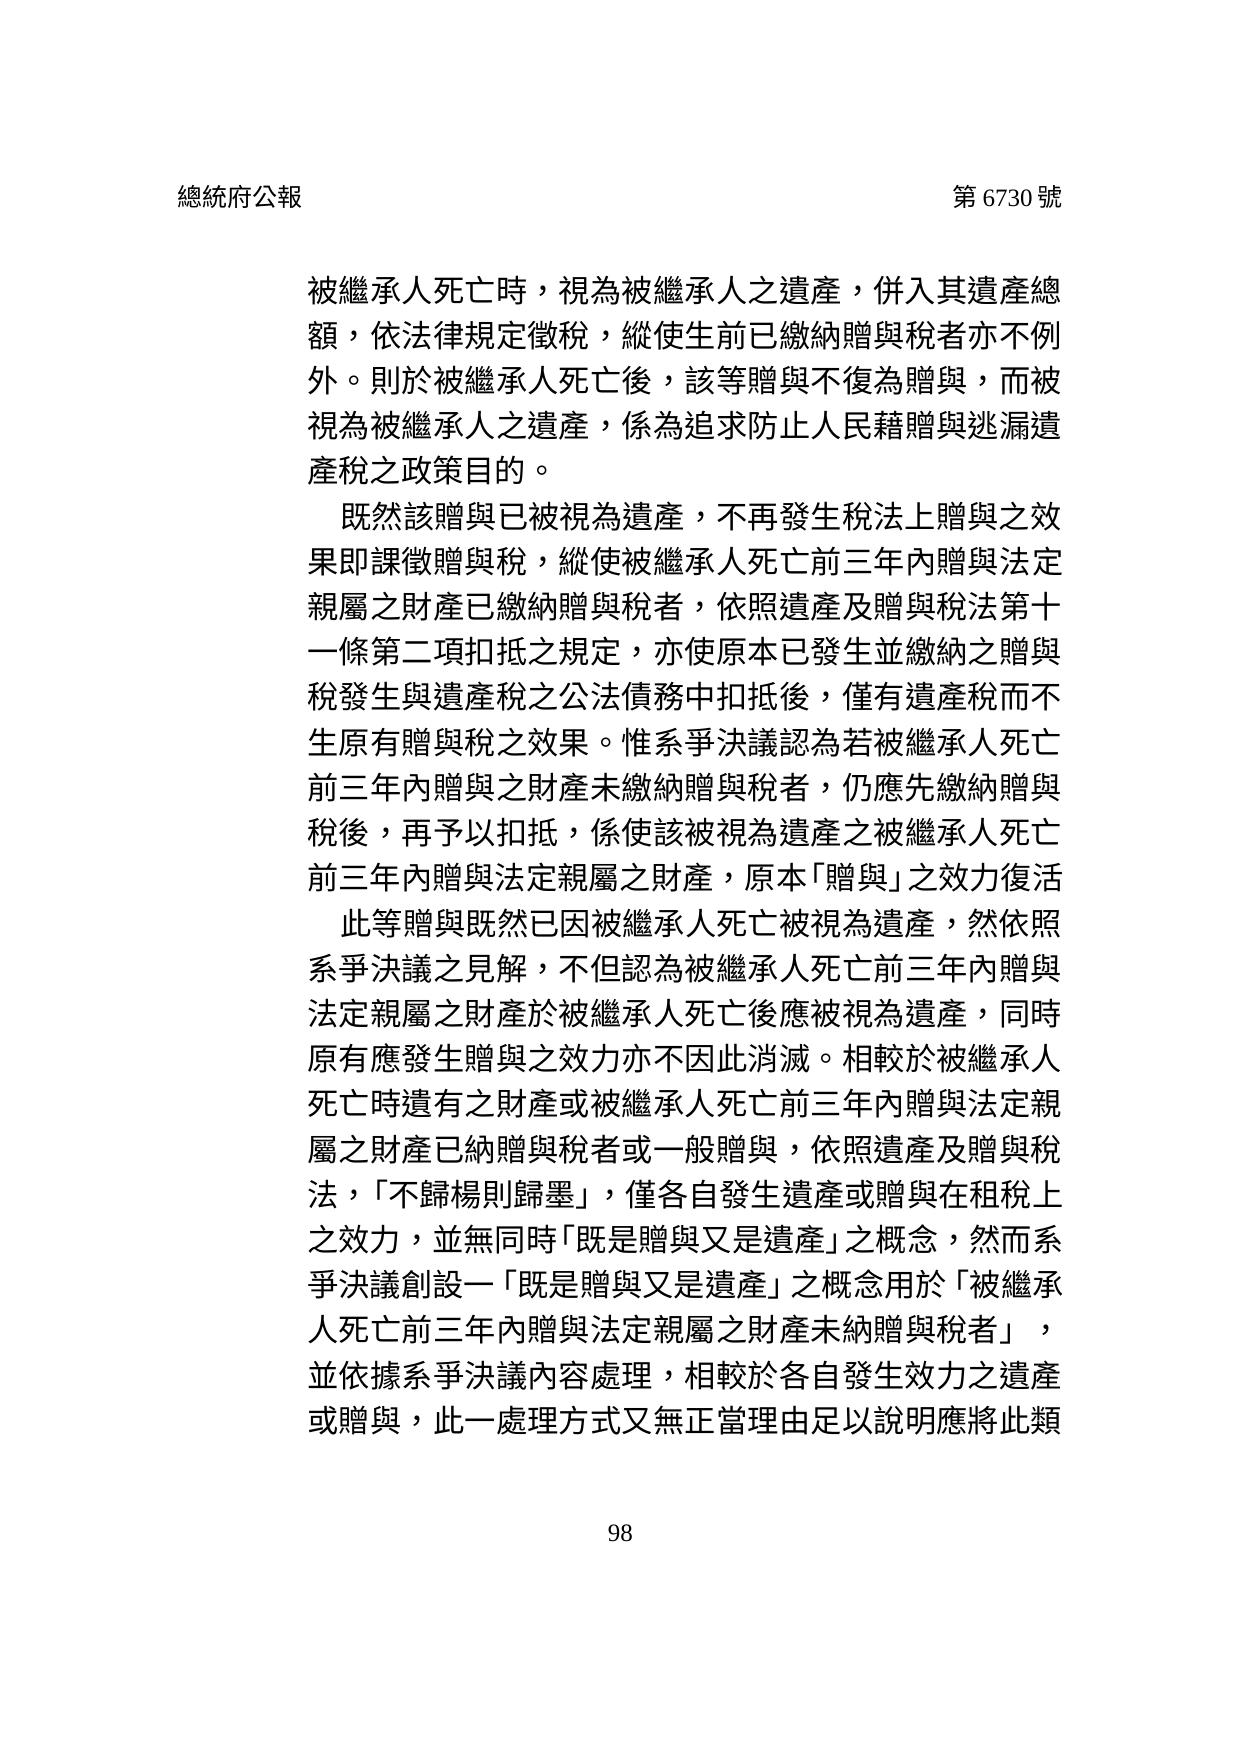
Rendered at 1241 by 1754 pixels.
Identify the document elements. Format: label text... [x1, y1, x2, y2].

text 被繼承人死亡時，視為被繼承人之遺產，併入其遺產總額，依法律規定徵稅，縱使生前已繳納贈與稅者亦不例外。則於被繼承人死亡後，該等贈與不復為贈與，而被視為被繼承人之遺產，係為追求防止人民藉贈與逃漏遺產稅之政策目的。 [307, 266, 1063, 492]
text 既然該贈與已被視為遺產，不再發生稅法上贈與之效果即課徵贈與稅，縱使被繼承人死亡前三年內贈與法定親屬之財產已繳納贈與稅者，依照遺產及贈與稅法第十一條第二項扣抵之規定，亦使原本已發生並繳納之贈與稅發生與遺產稅之公法債務中扣抵後，僅有遺產稅而不生原有贈與稅之效果。惟系爭決議認為若被繼承人死亡前三年內贈與之財產未繳納贈與稅者，仍應先繳納贈與稅後，再予以扣抵，係使該被視為遺產之被繼承人死亡前三年內贈與法定親屬之財產，原本「贈與」之效力復活。 [307, 492, 1063, 899]
text 此等贈與既然已因被繼承人死亡被視為遺產，然依照系爭決議之見解，不但認為被繼承人死亡前三年內贈與法定親屬之財產於被繼承人死亡後應被視為遺產，同時原有應發生贈與之效力亦不因此消滅。相較於被繼承人死亡時遺有之財產或被繼承人死亡前三年內贈與法定親屬之財產已納贈與稅者或一般贈與，依照遺產及贈與稅法，「不歸楊則歸墨」，僅各自發生遺產或贈與在租稅上之效力，並無同時「既是贈與又是遺產」之概念，然而系爭決議創設一「既是贈與又是遺產」之概念用於「被繼承人死亡前三年內贈與法定親屬之財產未納贈與稅者」，並依據系爭決議內容處理，相較於各自發生效力之遺產或贈與，此一處理方式又無正當理由足以說明應將此類 [307, 899, 1063, 1441]
